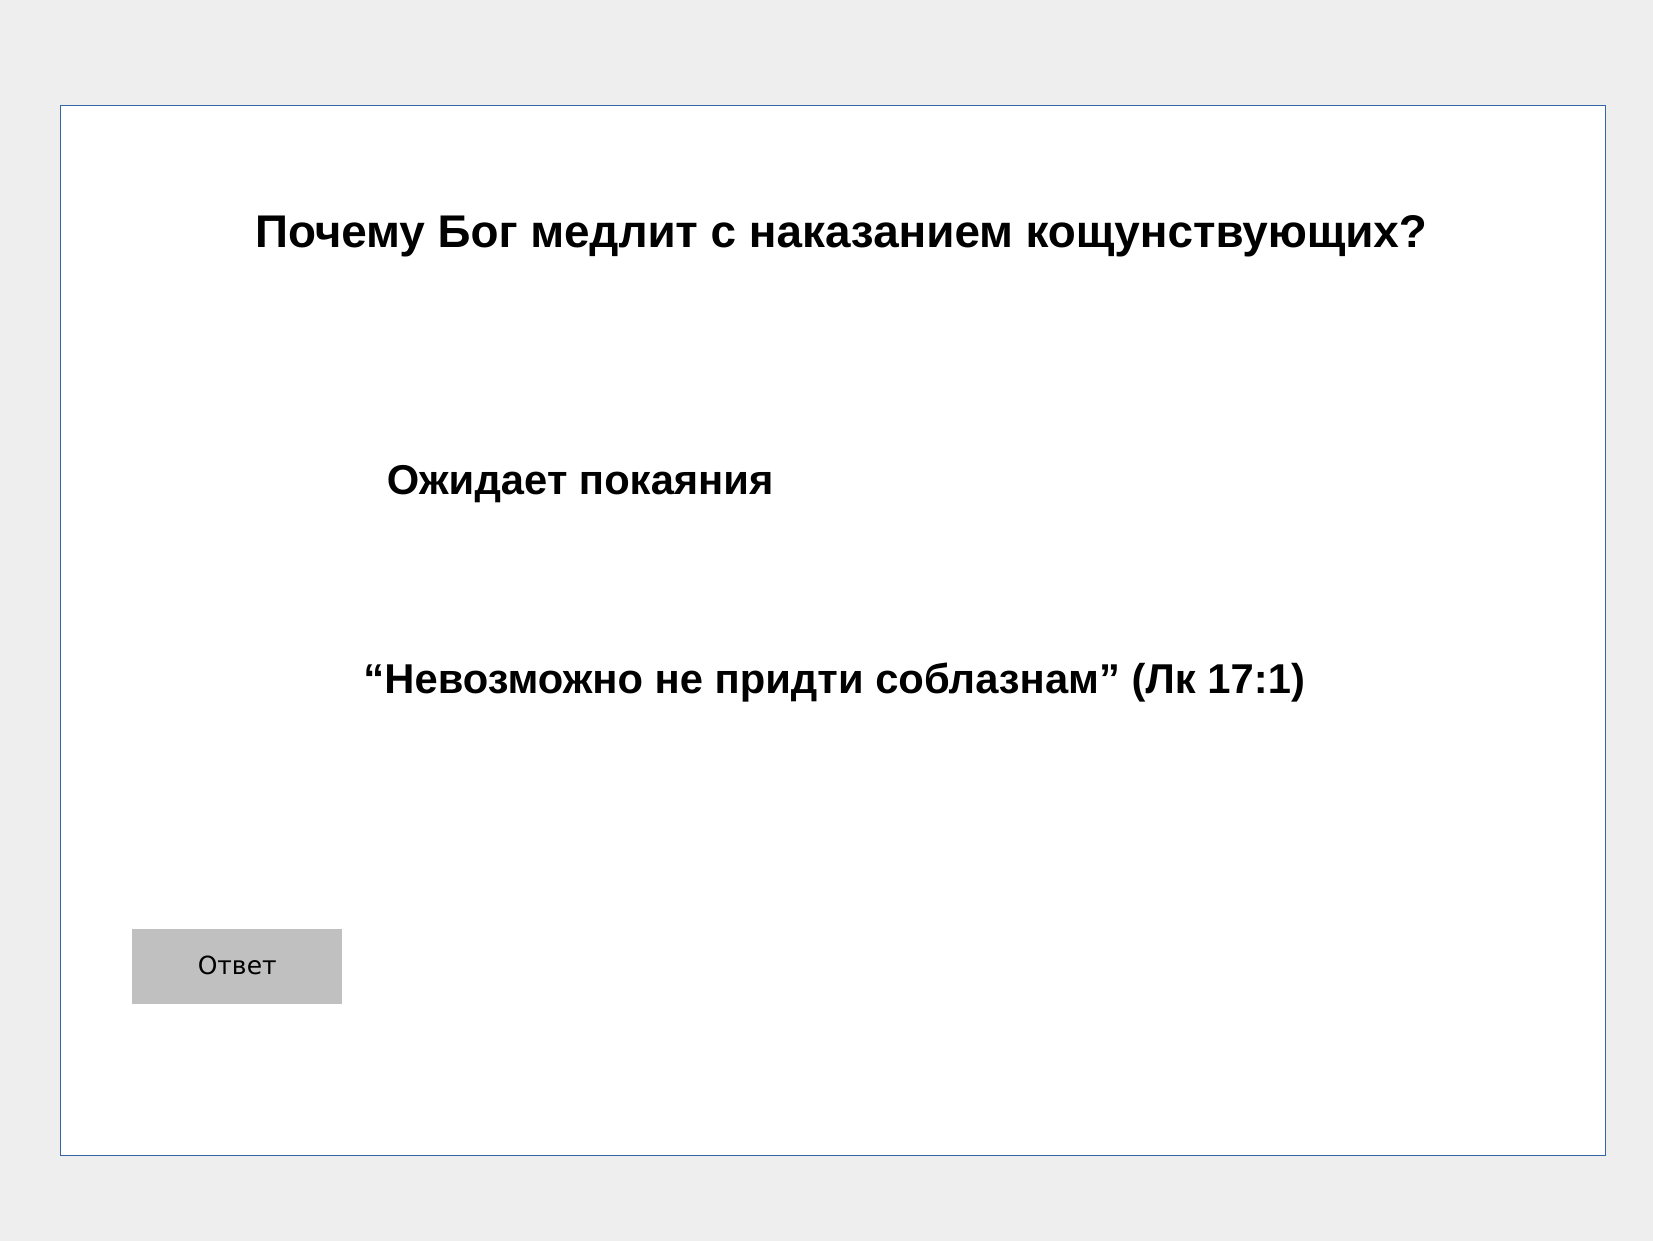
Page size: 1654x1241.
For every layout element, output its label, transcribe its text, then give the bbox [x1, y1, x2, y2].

text_box [60, 105, 1606, 1156]
text_box Ожидает покаяния [372, 449, 789, 506]
text_box Почему Бог медлит с наказанием кощунствующих? [240, 198, 1546, 306]
text_box “Невозможно не придти соблазнам” (Лк 17:1) [348, 648, 1325, 705]
